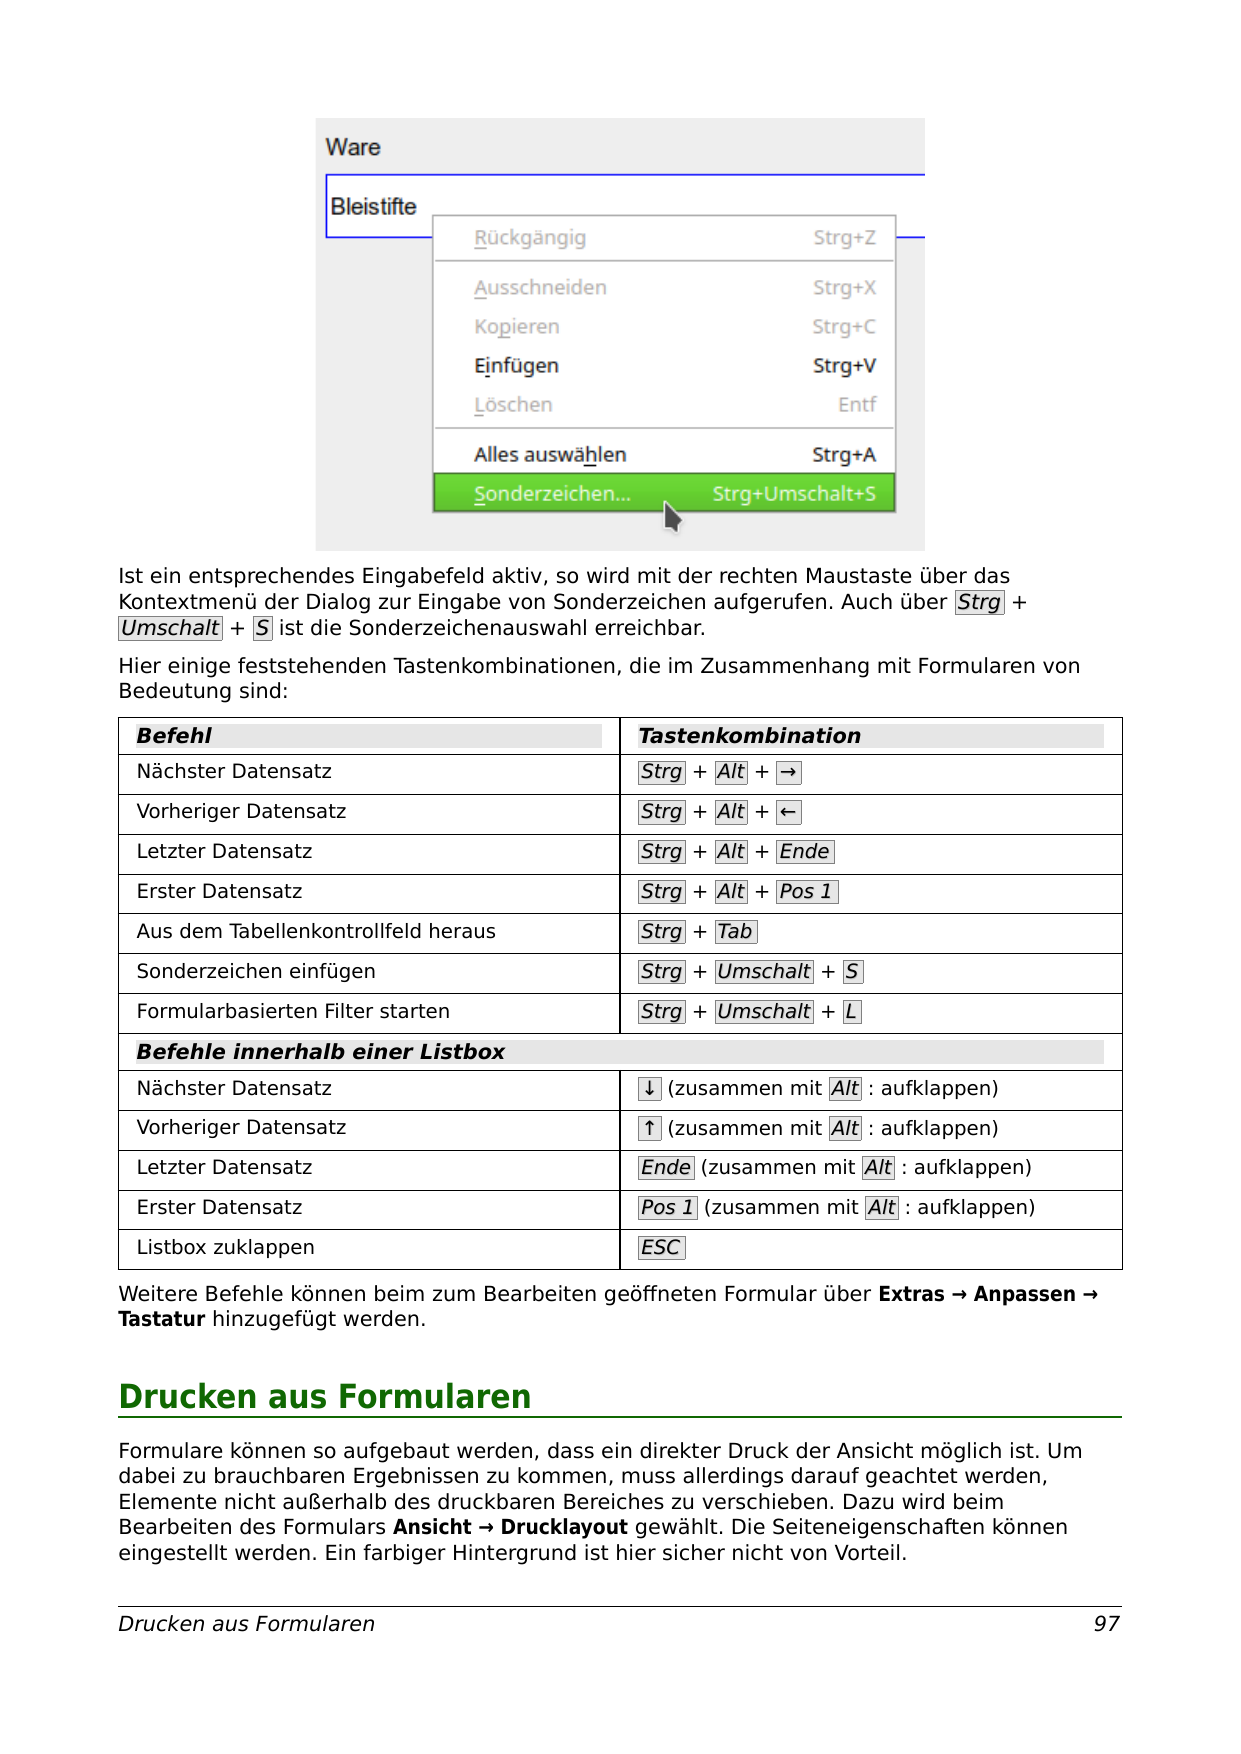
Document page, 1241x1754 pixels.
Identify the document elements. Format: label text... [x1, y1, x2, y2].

table_cell Erster Datensatz [119, 1191, 619, 1229]
table_cell ↓ (zusammen mit Alt : aufklappen) [621, 1071, 1122, 1110]
table_cell Pos 1 (zusammen mit Alt : aufklappen) [621, 1191, 1122, 1229]
text Hier einige feststehenden Tastenkombinationen, die im Zusammenhang mit Formularen von Bedeutung sind: [118, 654, 1122, 703]
table_cell Strg + Alt + → [621, 755, 1122, 794]
table_cell Formularbasierten Filter starten [119, 994, 619, 1033]
table_header Tastenkombination [621, 718, 1122, 754]
table_cell Befehle innerhalb einer Listbox [119, 1034, 1122, 1070]
table_cell Vorheriger Datensatz [119, 795, 619, 833]
table_cell Strg + Alt + Ende [621, 835, 1122, 873]
table_cell ↑ (zusammen mit Alt : aufklappen) [621, 1111, 1122, 1149]
table_cell Nächster Datensatz [119, 1071, 619, 1110]
table_cell Aus dem Tabellenkontrollfeld heraus [119, 914, 619, 953]
table_cell Vorheriger Datensatz [119, 1111, 619, 1149]
table_cell Letzter Datensatz [119, 835, 619, 873]
table_header Befehl [119, 718, 619, 754]
text Ist ein entsprechendes Eingabefeld aktiv, so wird mit der rechten Maustaste über das Kontextmenü der Dialog zur Eingabe von Sonderzeichen aufgerufen. Auch über Strg + Umschalt + S ist die Sonderzeichenauswahl erreichbar. [118, 564, 1122, 640]
table_cell Strg + Tab [621, 914, 1122, 953]
table_cell Strg + Umschalt + L [621, 994, 1122, 1033]
subtitle Drucken aus Formularen [118, 1377, 1122, 1416]
table_cell ESC [621, 1230, 1122, 1269]
table_cell Strg + Alt + Pos 1 [621, 875, 1122, 913]
table_cell Ende (zusammen mit Alt : aufklappen) [621, 1151, 1122, 1189]
text Weitere Befehle können beim zum Bearbeiten geöffneten Formular über Extras → Anpassen → Tastatur hinzugefügt werden. [118, 1282, 1122, 1332]
text Formulare können so aufgebaut werden, dass ein direkter Druck der Ansicht möglich ist. Um dabei zu brauchbaren Ergebnissen zu kommen, muss allerdings darauf geachtet werden, Elemente nicht außerhalb des druckbaren Bereiches zu verschieben. Dazu wird beim Bearbeiten des Formulars Ansicht → Drucklayout gewählt. Die Seiteneigenschaften können eingestellt werden. Ein farbiger Hintergrund ist hier sicher nicht von Vorteil. [118, 1439, 1122, 1565]
table_cell Erster Datensatz [119, 875, 619, 913]
table_cell Sonderzeichen einfügen [119, 954, 619, 993]
table_cell Nächster Datensatz [119, 755, 619, 794]
table_cell Letzter Datensatz [119, 1151, 619, 1189]
table_cell Listbox zuklappen [119, 1230, 619, 1269]
table_cell Strg + Umschalt + S [621, 954, 1122, 993]
table_cell Strg + Alt + ← [621, 795, 1122, 833]
